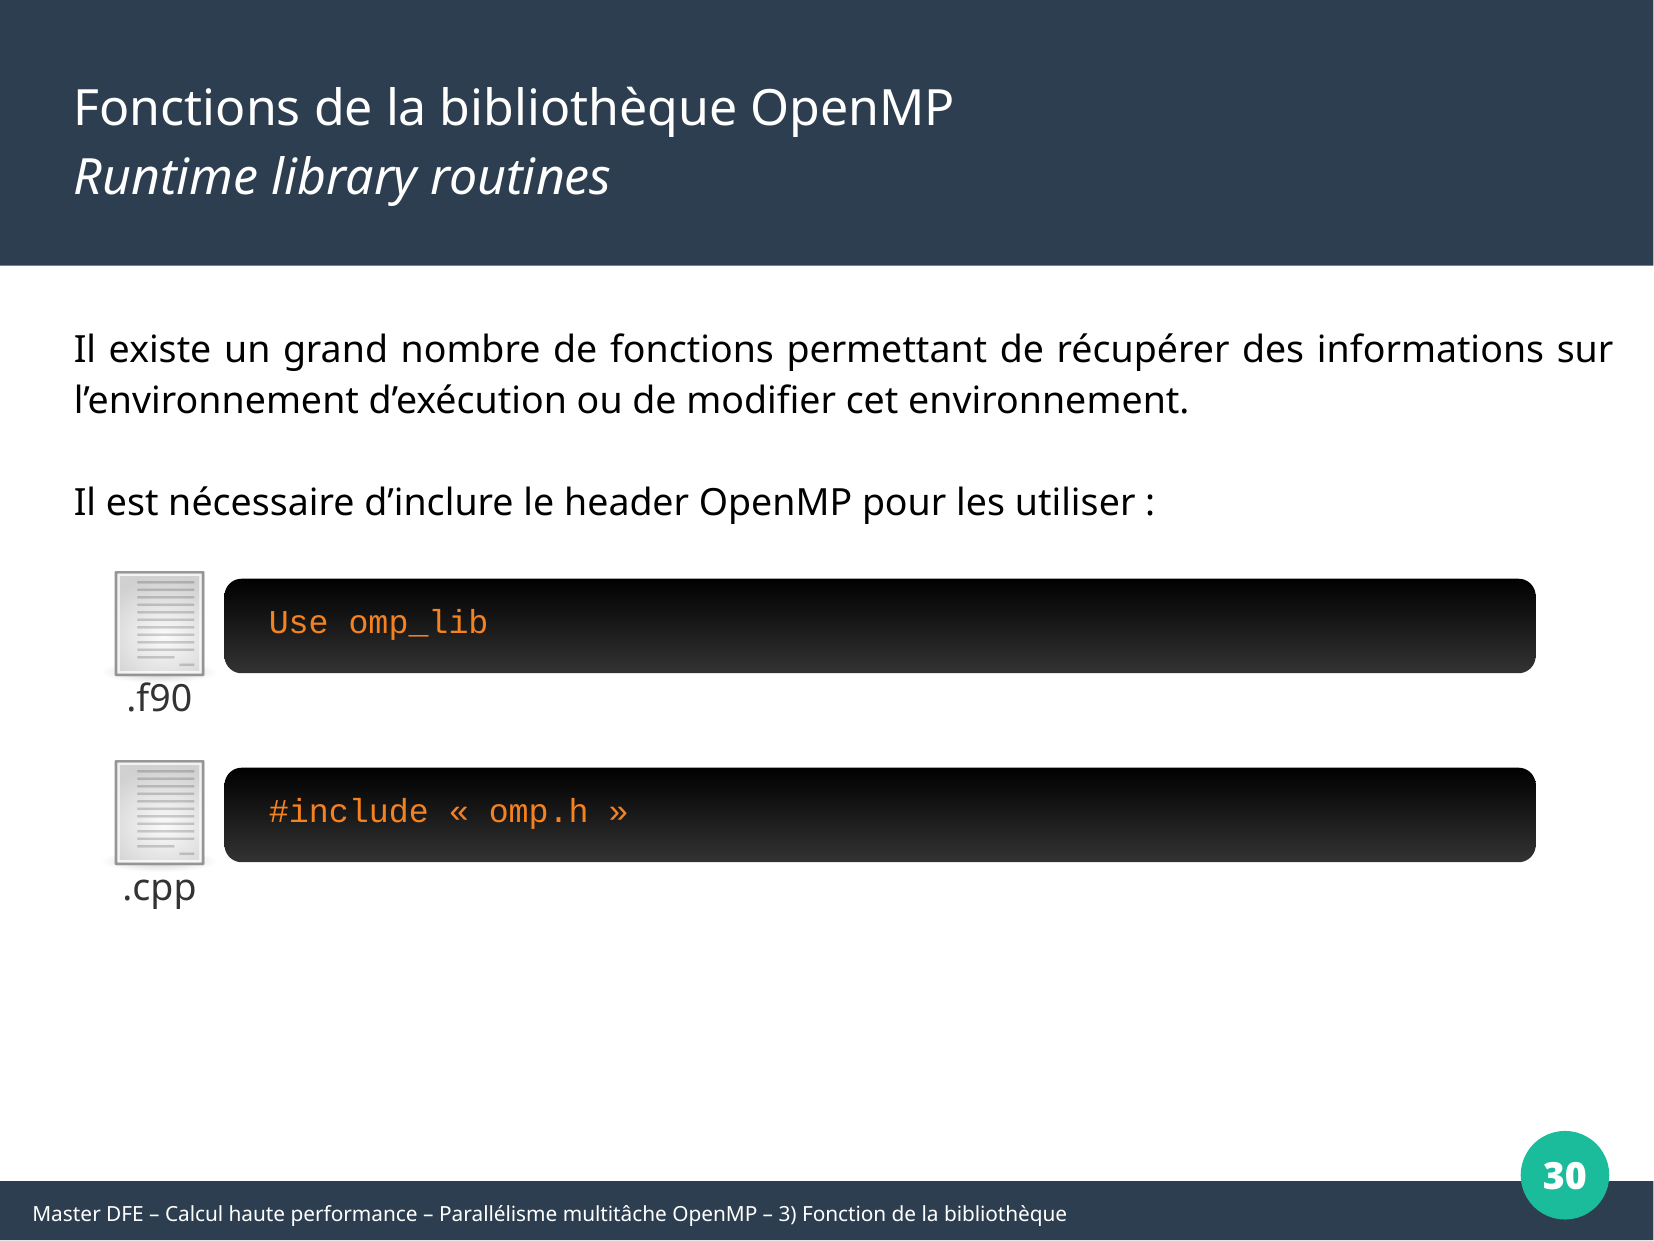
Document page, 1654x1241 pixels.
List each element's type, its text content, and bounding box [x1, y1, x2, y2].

picture [100, 755, 219, 852]
text_box Il existe un grand nombre de fonctions permettant de récupérer des informations sur l’environnement d’exécution ou de modifier cet environnement. Il est nécessaire d’inclure le header OpenMP pour les utiliser : [59, 314, 1630, 533]
text_box [224, 578, 1536, 674]
text_box [224, 767, 1536, 863]
text_box #include « omp.h » [254, 787, 1524, 863]
text_box .cpp [82, 852, 237, 919]
text_box Master DFE – Calcul haute performance – Parallélisme multitâche OpenMP – 3) Fonction de la bibliothèque [17, 1191, 1436, 1235]
picture [100, 566, 219, 663]
text_box Use omp_lib [254, 598, 1524, 674]
text_box .f90 [82, 663, 237, 730]
text_box Fonctions de la bibliothèque OpenMP Runtime library routines [59, 64, 1654, 283]
